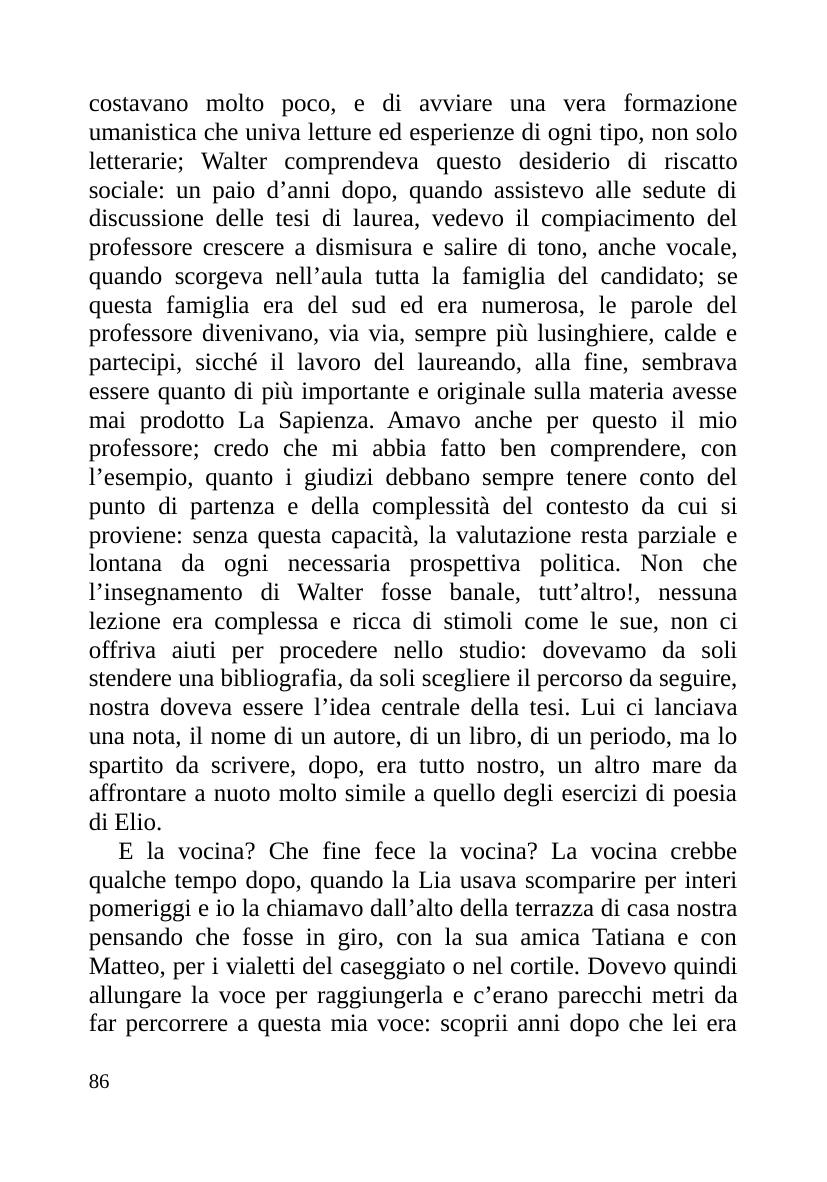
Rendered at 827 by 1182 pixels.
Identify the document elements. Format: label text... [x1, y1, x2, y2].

text E la vocina? Che fine fece la vocina? La vocina crebbe qualche tempo dopo, quando la Lia usava scomparire per interi pomeriggi e io la chiamavo dall’alto della terrazza di casa nostra pensando che fosse in giro, con la sua amica Tatiana e con Matteo, per i vialetti del caseggiato o nel cortile. Dovevo quindi allungare la voce per raggiungerla e c’erano parecchi metri da far percorrere a questa mia voce: scoprii anni dopo che lei era [88, 836, 738, 1037]
text costavano molto poco, e di avviare una vera formazione umanistica che univa letture ed esperienze di ogni tipo, non solo letterarie; Walter comprendeva questo desiderio di riscatto sociale: un paio d’anni dopo, quando assistevo alle sedute di discussione delle tesi di laurea, vedevo il compiacimento del professore crescere a dismisura e salire di tono, anche vocale, quando scorgeva nell’aula tutta la famiglia del candidato; se questa famiglia era del sud ed era numerosa, le parole del professore divenivano, via via, sempre più lusinghiere, calde e partecipi, sicché il lavoro del laureando, alla fine, sembrava essere quanto di più importante e originale sulla materia avesse mai prodotto La Sapienza. Amavo anche per questo il mio professore; credo che mi abbia fatto ben comprendere, con l’esempio, quanto i giudizi debbano sempre tenere conto del punto di partenza e della complessità del contesto da cui si proviene: senza questa capacità, la valutazione resta parziale e lontana da ogni necessaria prospettiva politica. Non che l’insegnamento di Walter fosse banale, tutt’altro!, nessuna lezione era complessa e ricca di stimoli come le sue, non ci offriva aiuti per procedere nello studio: dovevamo da soli stendere una bibliografia, da soli scegliere il percorso da seguire, nostra doveva essere l’idea centrale della tesi. Lui ci lanciava una nota, il nome di un autore, di un libro, di un periodo, ma lo spartito da scrivere, dopo, era tutto nostro, un altro mare da affrontare a nuoto molto simile a quello degli esercizi di poesia di Elio. [88, 88, 738, 836]
